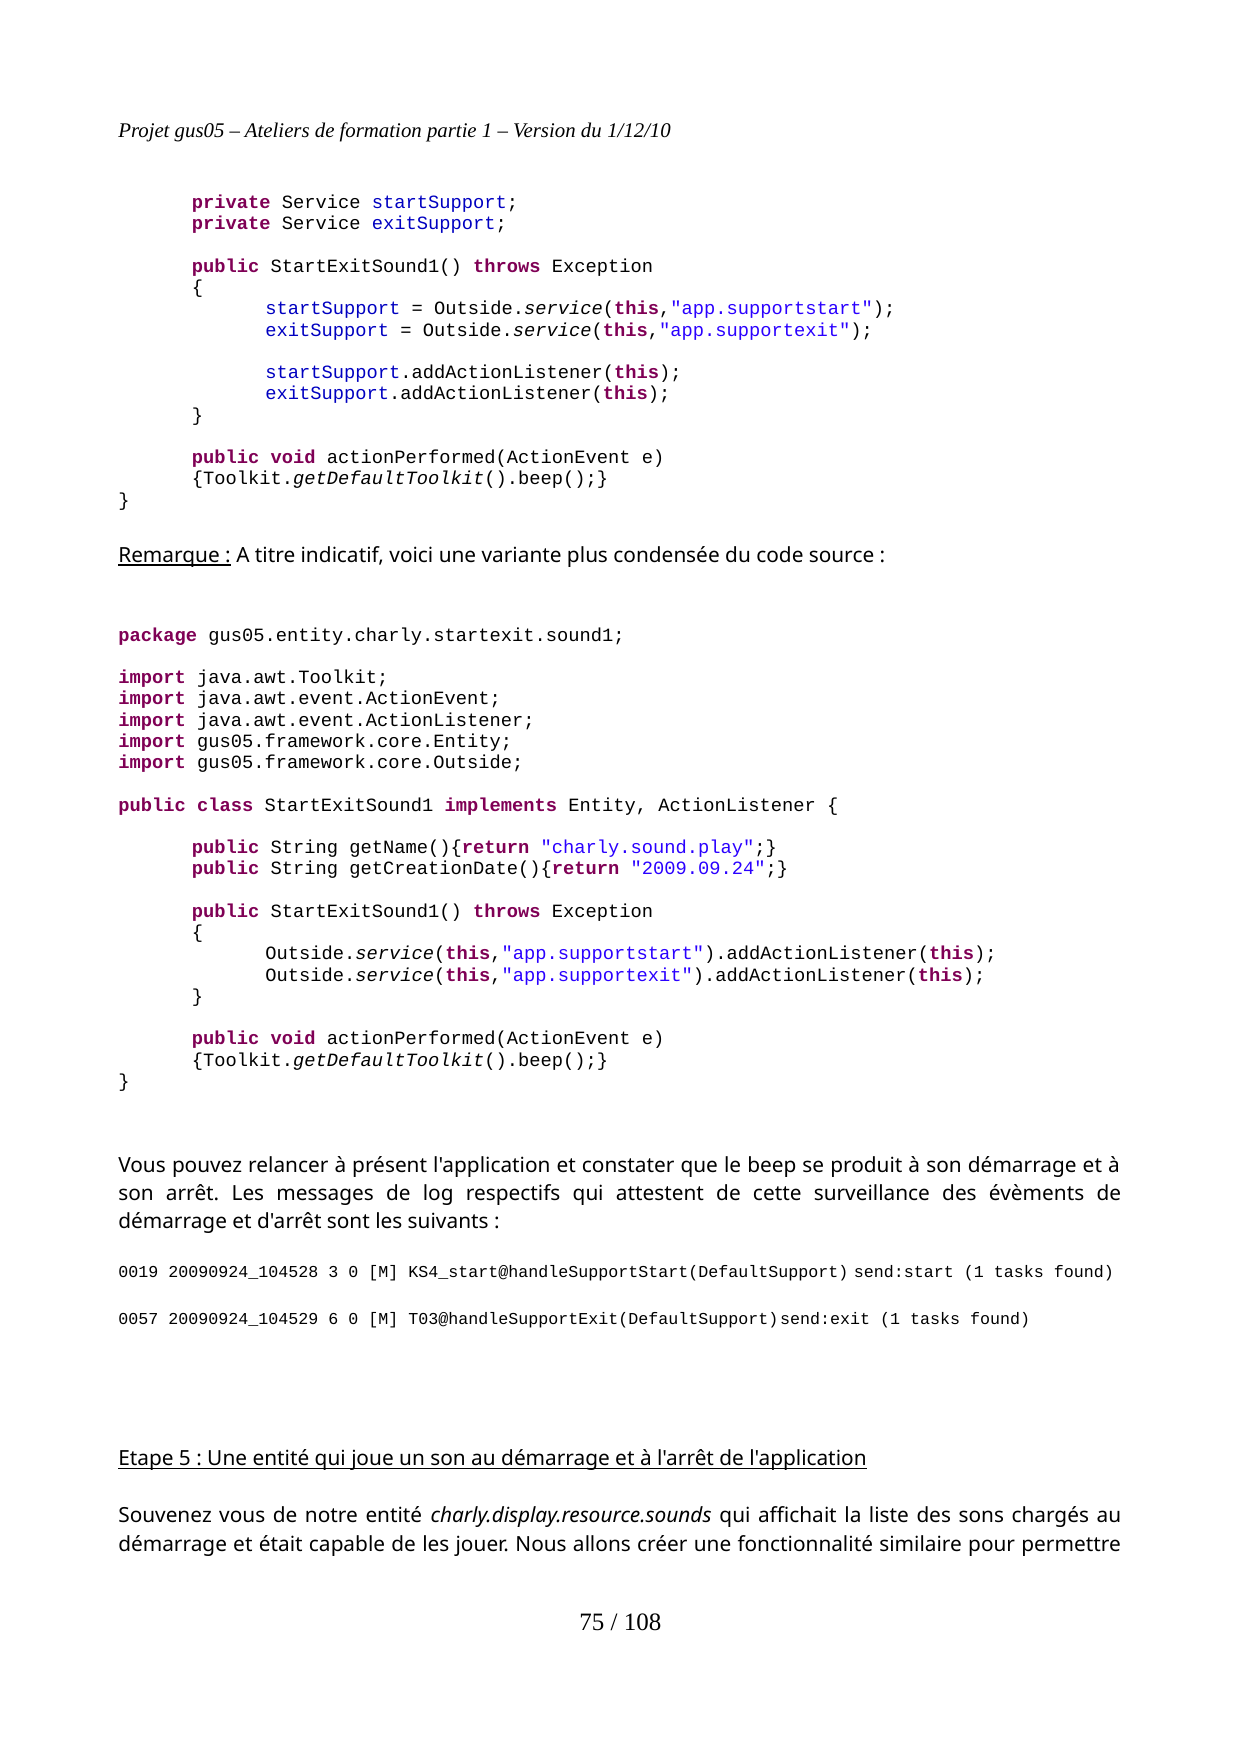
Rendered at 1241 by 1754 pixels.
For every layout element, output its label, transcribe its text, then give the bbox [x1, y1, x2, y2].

text Souvenez vous de notre entité charly.display.resource.sounds qui affichait la liste des sons chargés au démarrage et était capable de les jouer. Nous allons créer une fonctionnalité similaire pour permettre [118, 1500, 1122, 1557]
text Remarque : A titre indicatif, voici une variante plus condensée du code source : [118, 540, 1122, 568]
text Outside.service(this,"app.supportstart").addActionListener(this); [118, 944, 1122, 965]
text { [118, 278, 1122, 299]
text public StartExitSound1() throws Exception [118, 902, 1122, 923]
text } [118, 987, 1122, 1008]
text package gus05.entity.charly.startexit.sound1; [118, 625, 1122, 647]
text import java.awt.event.ActionListener; [118, 710, 1122, 732]
text } [118, 405, 1122, 427]
text import java.awt.Toolkit; [118, 668, 1122, 689]
text public void actionPerformed(ActionEvent e) [118, 448, 1122, 469]
text import gus05.framework.core.Entity; [118, 732, 1122, 753]
text 0057 20090924_104529 6 0 [M] T03@handleSupportExit(DefaultSupport) send:exit (1 tasks found) [118, 1311, 1122, 1330]
text public void actionPerformed(ActionEvent e) [118, 1029, 1122, 1050]
text { [118, 923, 1122, 944]
text {Toolkit.getDefaultToolkit().beep();} [118, 469, 1122, 490]
text import gus05.framework.core.Outside; [118, 753, 1122, 774]
text exitSupport = Outside.service(this,"app.supportexit"); [118, 320, 1122, 342]
text private Service exitSupport; [118, 214, 1122, 235]
text public StartExitSound1() throws Exception [118, 257, 1122, 278]
text } [118, 490, 1122, 512]
text Outside.service(this,"app.supportexit").addActionListener(this); [118, 965, 1122, 987]
text private Service startSupport; [118, 193, 1122, 214]
text public String getName(){return "charly.sound.play";} [118, 838, 1122, 859]
text public class StartExitSound1 implements Entity, ActionListener { [118, 795, 1122, 817]
text exitSupport.addActionListener(this); [118, 384, 1122, 405]
text startSupport.addActionListener(this); [118, 363, 1122, 384]
text {Toolkit.getDefaultToolkit().beep();} [118, 1050, 1122, 1072]
text Vous pouvez relancer à présent l'application et constater que le beep se produit à son démarrage et à son arrêt. Les messages de log respectifs qui attestent de cette surveillance des évèments de démarrage et d'arrêt sont les suivants : [118, 1150, 1122, 1235]
text public String getCreationDate(){return "2009.09.24";} [118, 859, 1122, 880]
text import java.awt.event.ActionEvent; [118, 689, 1122, 710]
text startSupport = Outside.service(this,"app.supportstart"); [118, 299, 1122, 320]
text Etape 5 : Une entité qui joue un son au démarrage et à l'arrêt de l'application [118, 1443, 1122, 1472]
text 0019 20090924_104528 3 0 [M] KS4_start@handleSupportStart(DefaultSupport) send:start (1 tasks found) [118, 1263, 1122, 1282]
text } [118, 1072, 1122, 1093]
